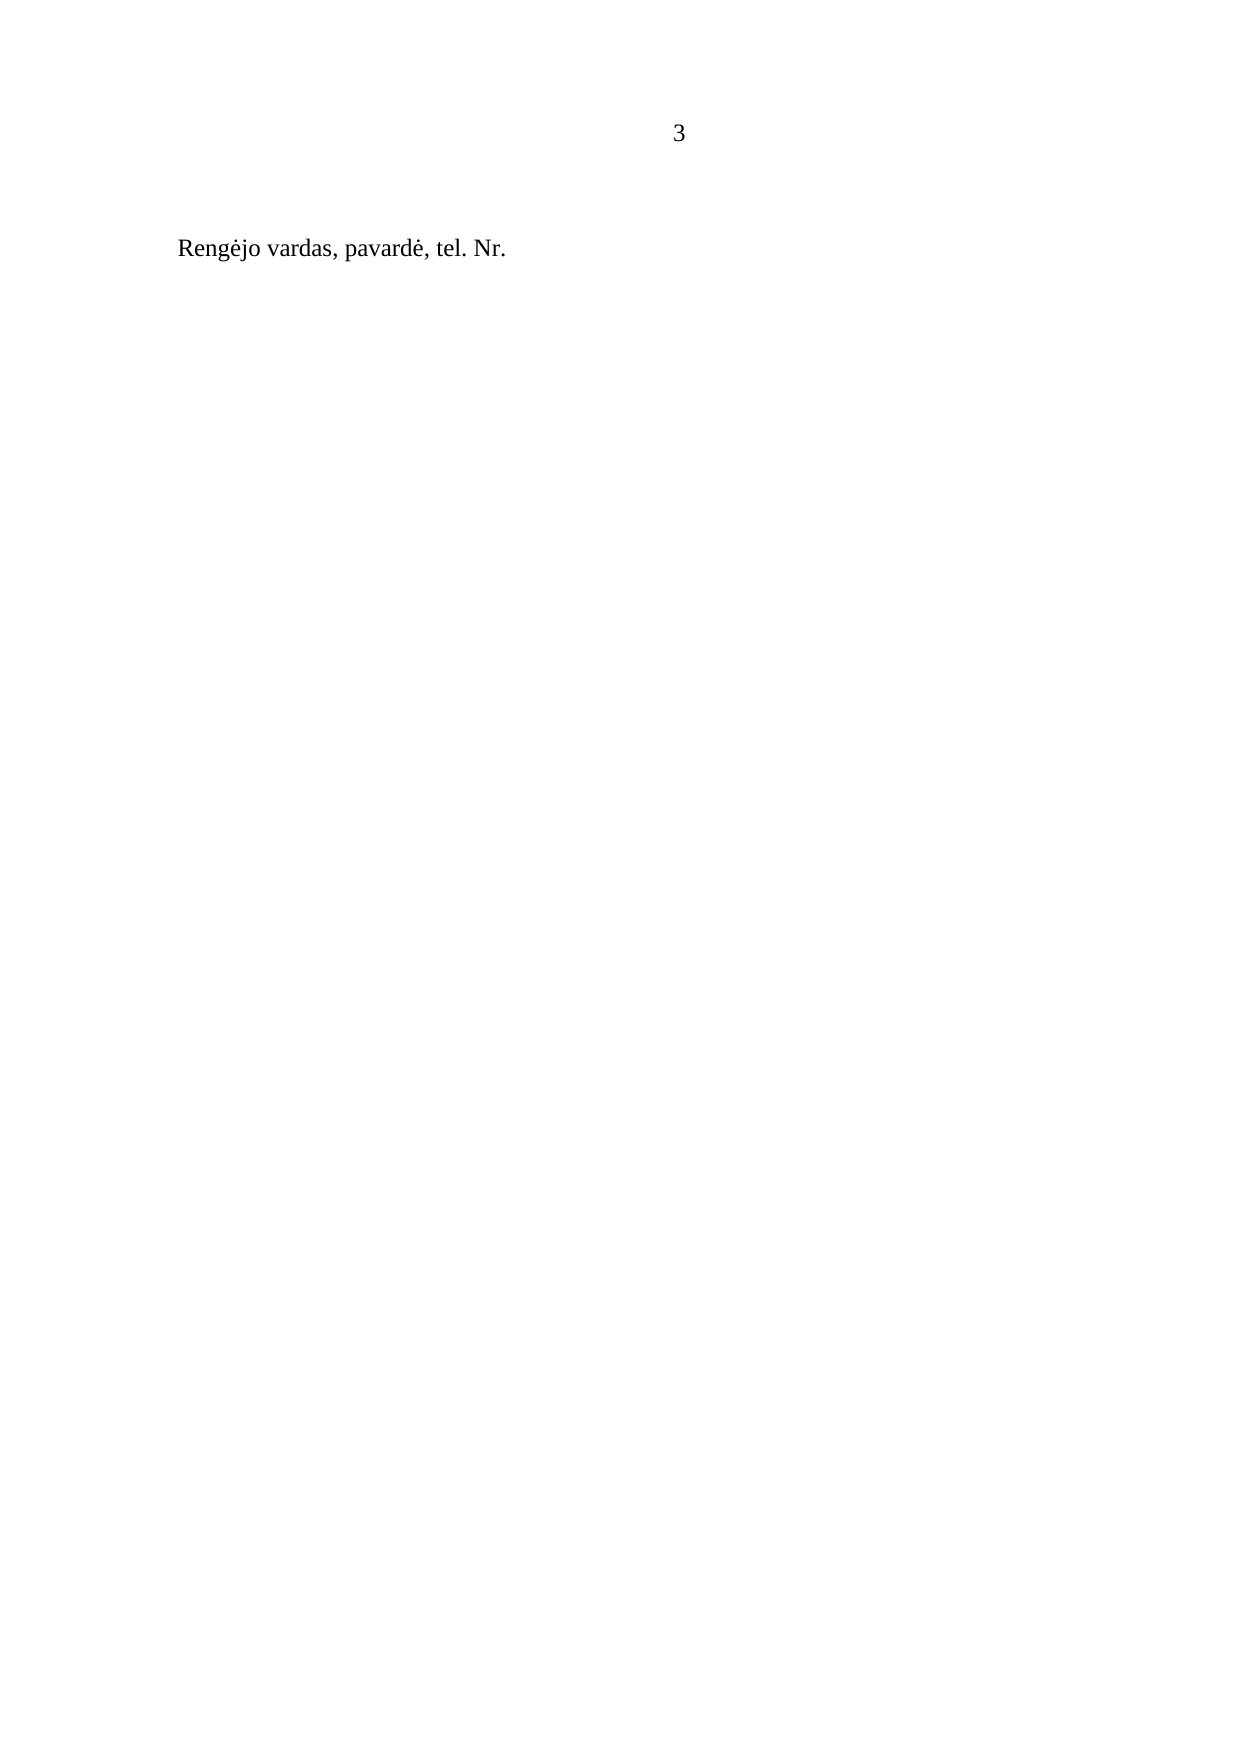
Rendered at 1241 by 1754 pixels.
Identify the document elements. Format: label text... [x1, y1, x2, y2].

text Rengėjo vardas, pavardė, tel. Nr. [177, 233, 1181, 262]
